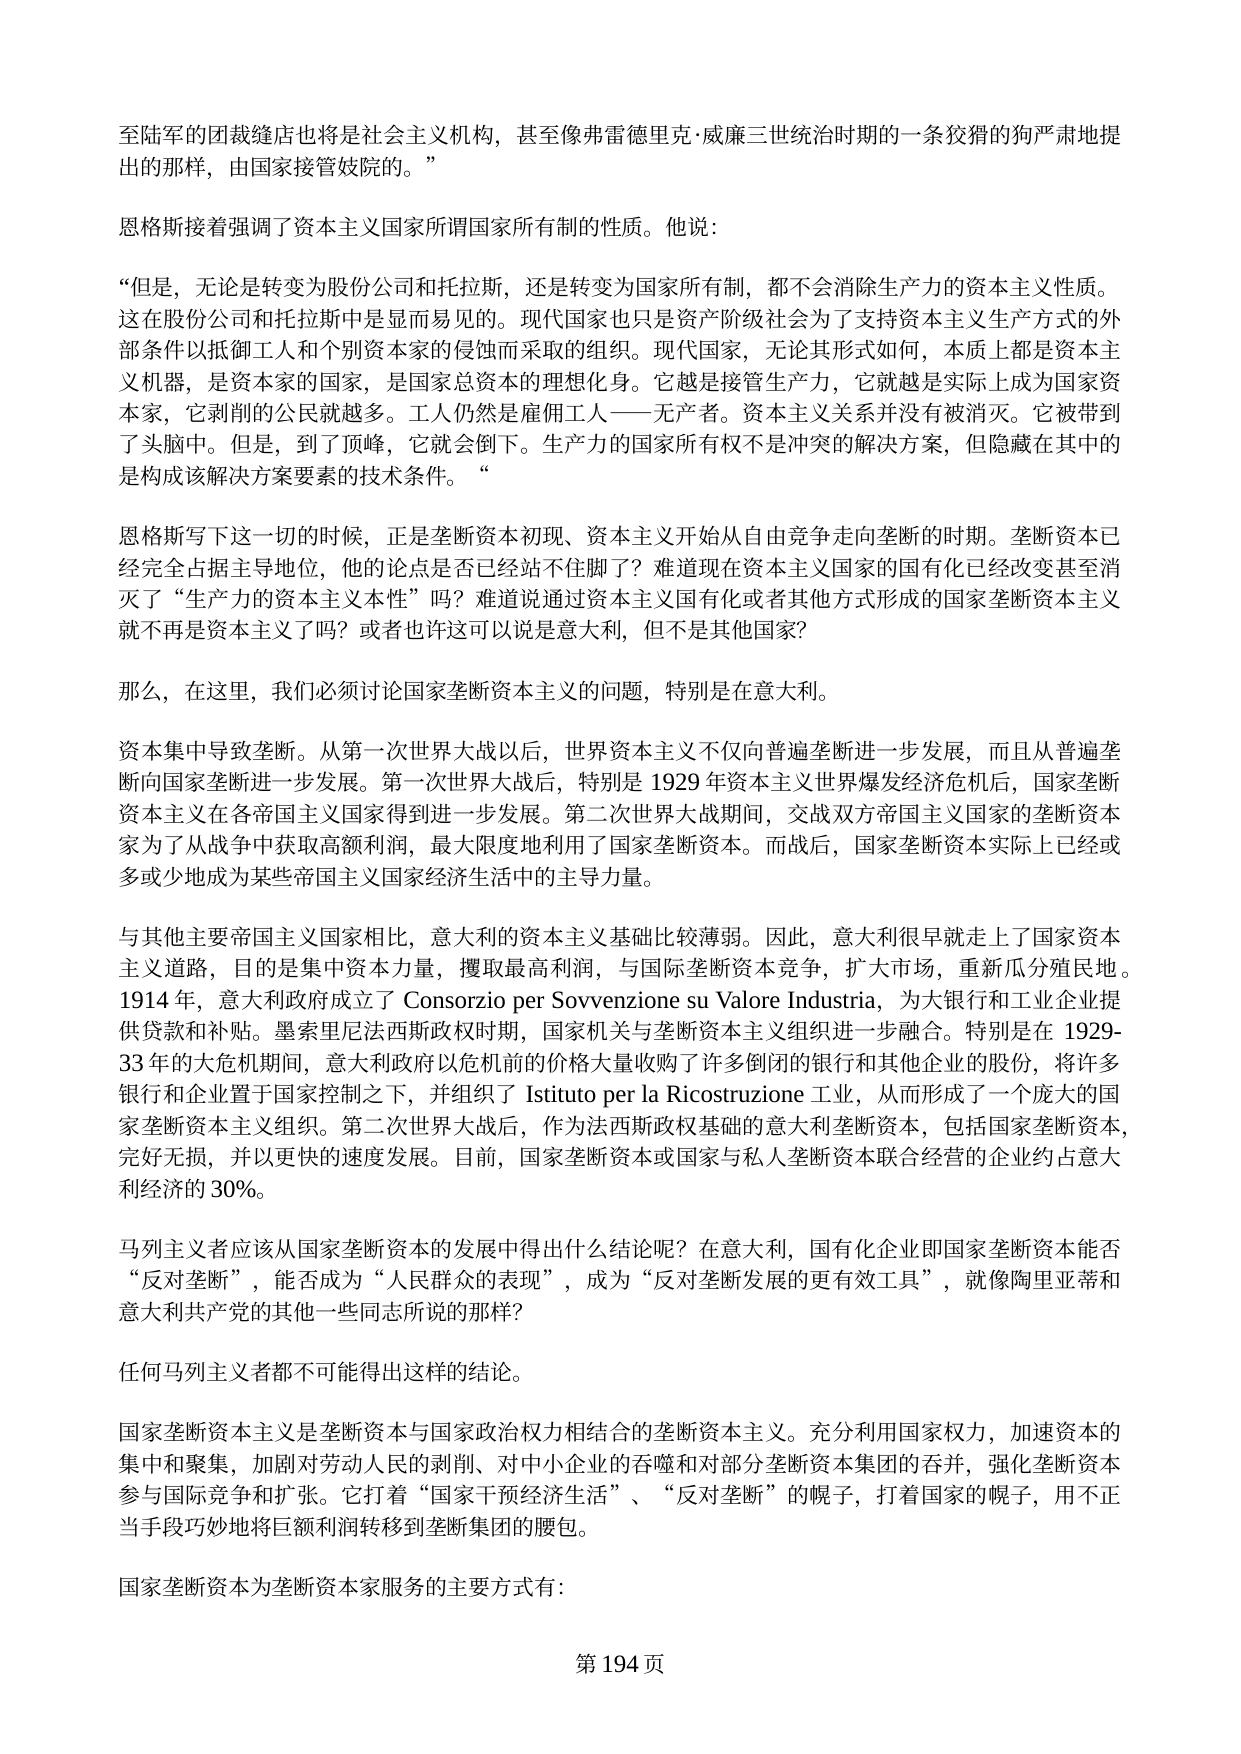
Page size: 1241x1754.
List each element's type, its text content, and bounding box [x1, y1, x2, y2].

text 至陆军的团裁缝店也将是社会主义机构，甚至像弗雷德里克·威廉三世统治时期的一条狡猾的狗严肃地提出的那样，由国家接管妓院的。” [118, 118, 1122, 181]
text 马列主义者应该从国家垄断资本的发展中得出什么结论呢？在意大利，国有化企业即国家垄断资本能否“反对垄断”，能否成为“人民群众的表现”，成为“反对垄断发展的更有效工具”，就像陶里亚蒂和意大利共产党的其他一些同志所说的那样？ [118, 1232, 1122, 1326]
text “但是，无论是转变为股份公司和托拉斯，还是转变为国家所有制，都不会消除生产力的资本主义性质。这在股份公司和托拉斯中是显而易见的。现代国家也只是资产阶级社会为了支持资本主义生产方式的外部条件以抵御工人和个别资本家的侵蚀而采取的组织。现代国家，无论其形式如何，本质上都是资本主义机器，是资本家的国家，是国家总资本的理想化身。它越是接管生产力，它就越是实际上成为国家资本家，它剥削的公民就越多。工人仍然是雇佣工人——无产者。资本主义关系并没有被消灭。它被带到了头脑中。但是，到了顶峰，它就会倒下。生产力的国家所有权不是冲突的解决方案，但隐藏在其中的是构成该解决方案要素的技术条件。“ [118, 270, 1122, 491]
text 恩格斯写下这一切的时候，正是垄断资本初现、资本主义开始从自由竞争走向垄断的时期。垄断资本已经完全占据主导地位，他的论点是否已经站不住脚了？难道现在资本主义国家的国有化已经改变甚至消灭了“生产力的资本主义本性”吗？难道说通过资本主义国有化或者其他方式形成的国家垄断资本主义就不再是资本主义了吗？或者也许这可以说是意大利，但不是其他国家？ [118, 519, 1122, 645]
text 与其他主要帝国主义国家相比，意大利的资本主义基础比较薄弱。因此，意大利很早就走上了国家资本主义道路，目的是集中资本力量，攫取最高利润，与国际垄断资本竞争，扩大市场，重新瓜分殖民地。1914年，意大利政府成立了 Consorzio per Sovvenzione su Valore Industria，为大银行和工业企业提供贷款和补贴。墨索里尼法西斯政权时期，国家机关与垄断资本主义组织进一步融合。特别是在1929-33年的大危机期间，意大利政府以危机前的价格大量收购了许多倒闭的银行和其他企业的股份，将许多银行和企业置于国家控制之下，并组织了 Istituto per la Ricostruzione工业，从而形成了一个庞大的国家垄断资本主义组织。第二次世界大战后，作为法西斯政权基础的意大利垄断资本，包括国家垄断资本，完好无损，并以更快的速度发展。目前，国家垄断资本或国家与私人垄断资本联合经营的企业约占意大利经济的30%。 [118, 920, 1122, 1203]
text 恩格斯接着强调了资本主义国家所谓国家所有制的性质。他说： [118, 210, 1122, 242]
text 国家垄断资本主义是垄断资本与国家政治权力相结合的垄断资本主义。充分利用国家权力，加速资本的集中和聚集，加剧对劳动人民的剥削、对中小企业的吞噬和对部分垄断资本集团的吞并，强化垄断资本参与国际竞争和扩张。它打着“国家干预经济生活”、“反对垄断”的幌子，打着国家的幌子，用不正当手段巧妙地将巨额利润转移到垄断集团的腰包。 [118, 1415, 1122, 1541]
text 资本集中导致垄断。从第一次世界大战以后，世界资本主义不仅向普遍垄断进一步发展，而且从普遍垄断向国家垄断进一步发展。第一次世界大战后，特别是1929年资本主义世界爆发经济危机后，国家垄断资本主义在各帝国主义国家得到进一步发展。第二次世界大战期间，交战双方帝国主义国家的垄断资本家为了从战争中获取高额利润，最大限度地利用了国家垄断资本。而战后，国家垄断资本实际上已经或多或少地成为某些帝国主义国家经济生活中的主导力量。 [118, 734, 1122, 891]
text 任何马列主义者都不可能得出这样的结论。 [118, 1355, 1122, 1387]
text 那么，在这里，我们必须讨论国家垄断资本主义的问题，特别是在意大利。 [118, 674, 1122, 705]
text 国家垄断资本为垄断资本家服务的主要方式有： [118, 1570, 1122, 1601]
